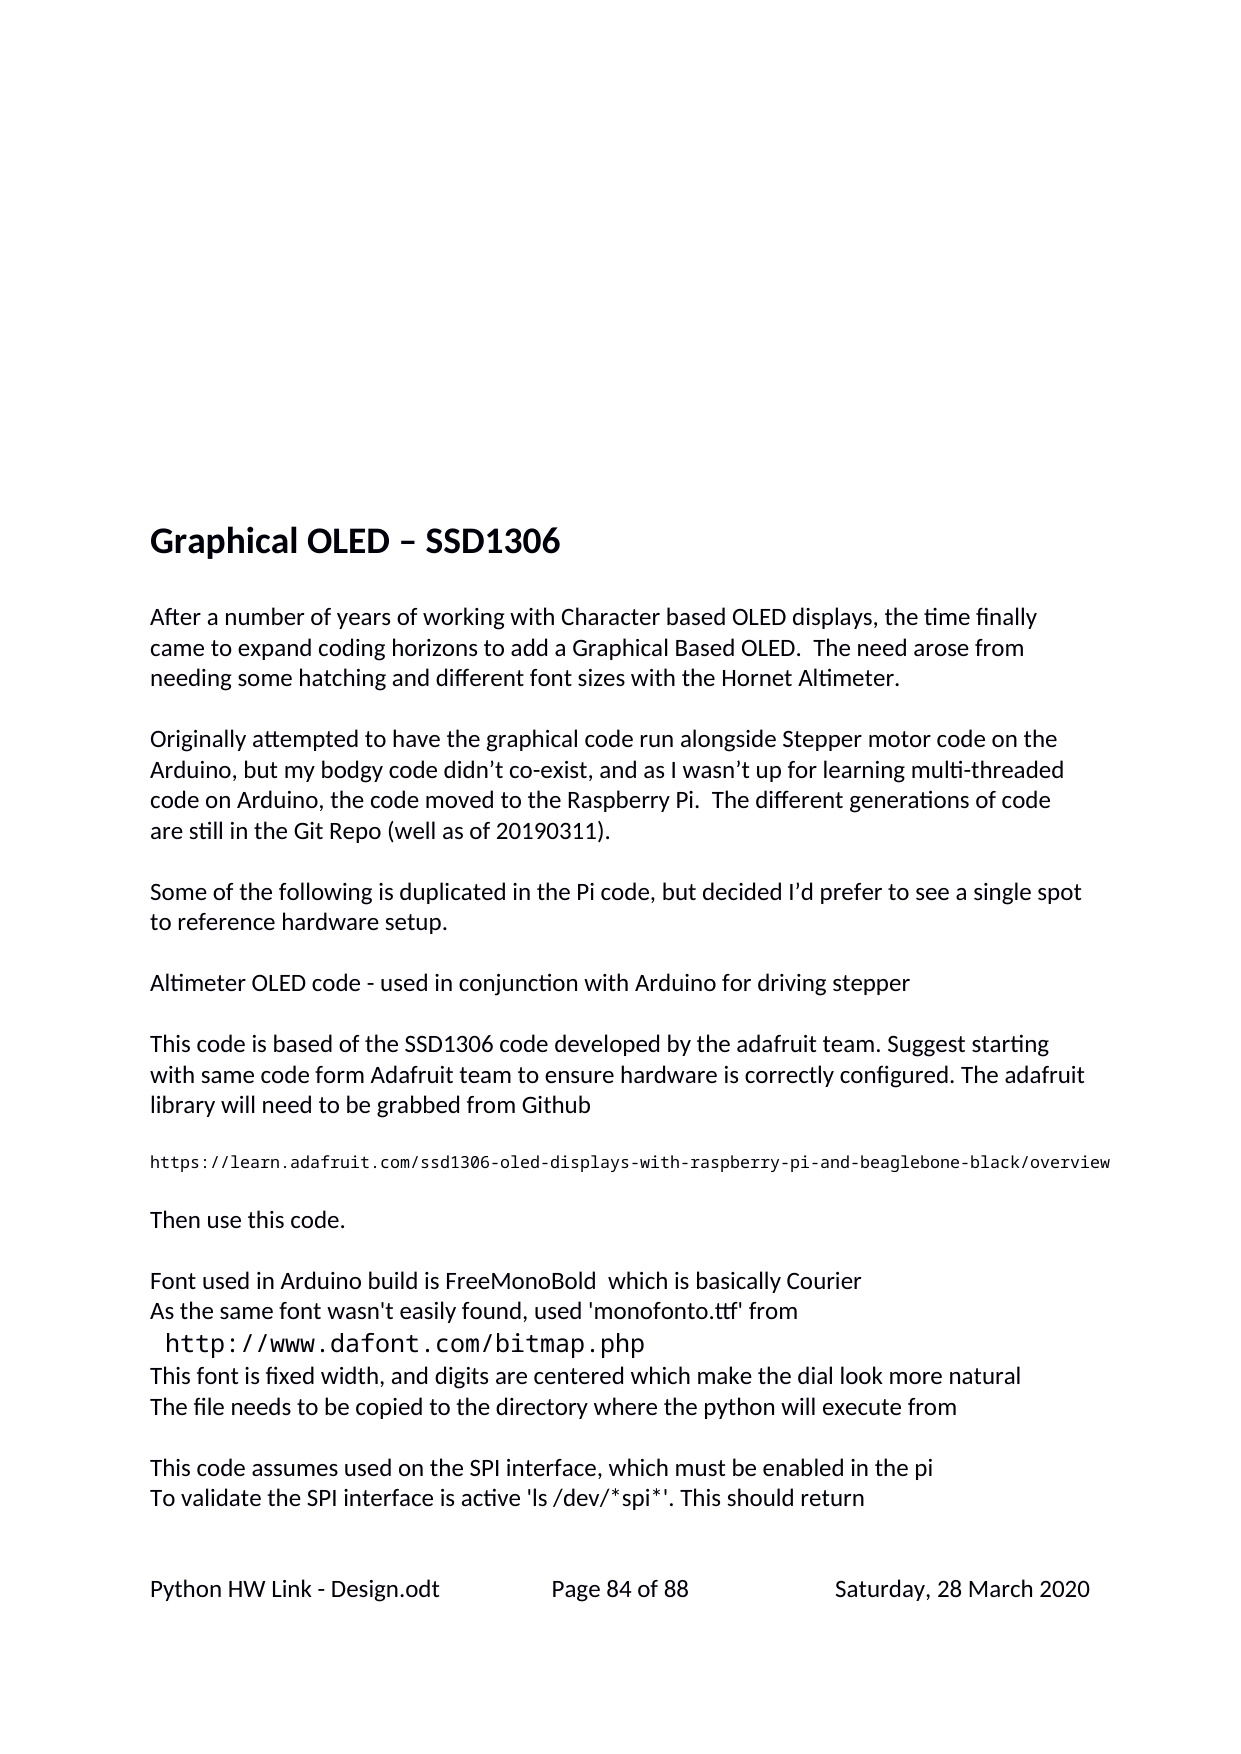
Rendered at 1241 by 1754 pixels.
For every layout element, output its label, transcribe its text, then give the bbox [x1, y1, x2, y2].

text Originally attempted to have the graphical code run alongside Stepper motor code on the Arduino, but my bodgy code didn’t co-exist, and as I wasn’t up for learning multi-threaded code on Arduino, the code moved to the Raspberry Pi. The different generations of code are still in the Git Repo (well as of 20190311). [150, 723, 1090, 846]
text Some of the following is duplicated in the Pi code, but decided I’d prefer to see a single spot to reference hardware setup. [150, 876, 1090, 937]
text Font used in Arduino build is FreeMonoBold which is basically Courier [150, 1265, 1090, 1296]
text http://www.dafont.com/bitmap.php [150, 1326, 1090, 1360]
text As the same font wasn't easily found, used 'monofonto.ttf' from [150, 1296, 1090, 1326]
text This code assumes used on the SPI interface, which must be enabled in the pi [150, 1452, 1090, 1482]
text This code is based of the SSD1306 code developed by the adafruit team. Suggest starting with same code form Adafruit team to ensure hardware is correctly configured. The adafruit library will need to be grabbed from Github [150, 1029, 1090, 1120]
text Altimeter OLED code - used in conjunction with Arduino for driving stepper [150, 968, 1090, 998]
subtitle Graphical OLED – SSD1306 [150, 517, 1090, 562]
text This font is fixed width, and digits are centered which make the dial look more natural [150, 1360, 1090, 1391]
text The file needs to be copied to the directory where the python will execute from [150, 1391, 1090, 1421]
text https://learn.adafruit.com/ssd1306-oled-displays-with-raspberry-pi-and-beaglebone-black/overview [150, 1151, 1149, 1173]
text After a number of years of working with Character based OLED displays, the time finally came to expand coding horizons to add a Graphical Based OLED. The need arose from needing some hatching and different font sizes with the Hornet Altimeter. [150, 601, 1090, 693]
text To validate the SPI interface is active 'ls /dev/*spi*'. This should return [150, 1482, 1090, 1513]
text Then use this code. [150, 1204, 1090, 1234]
